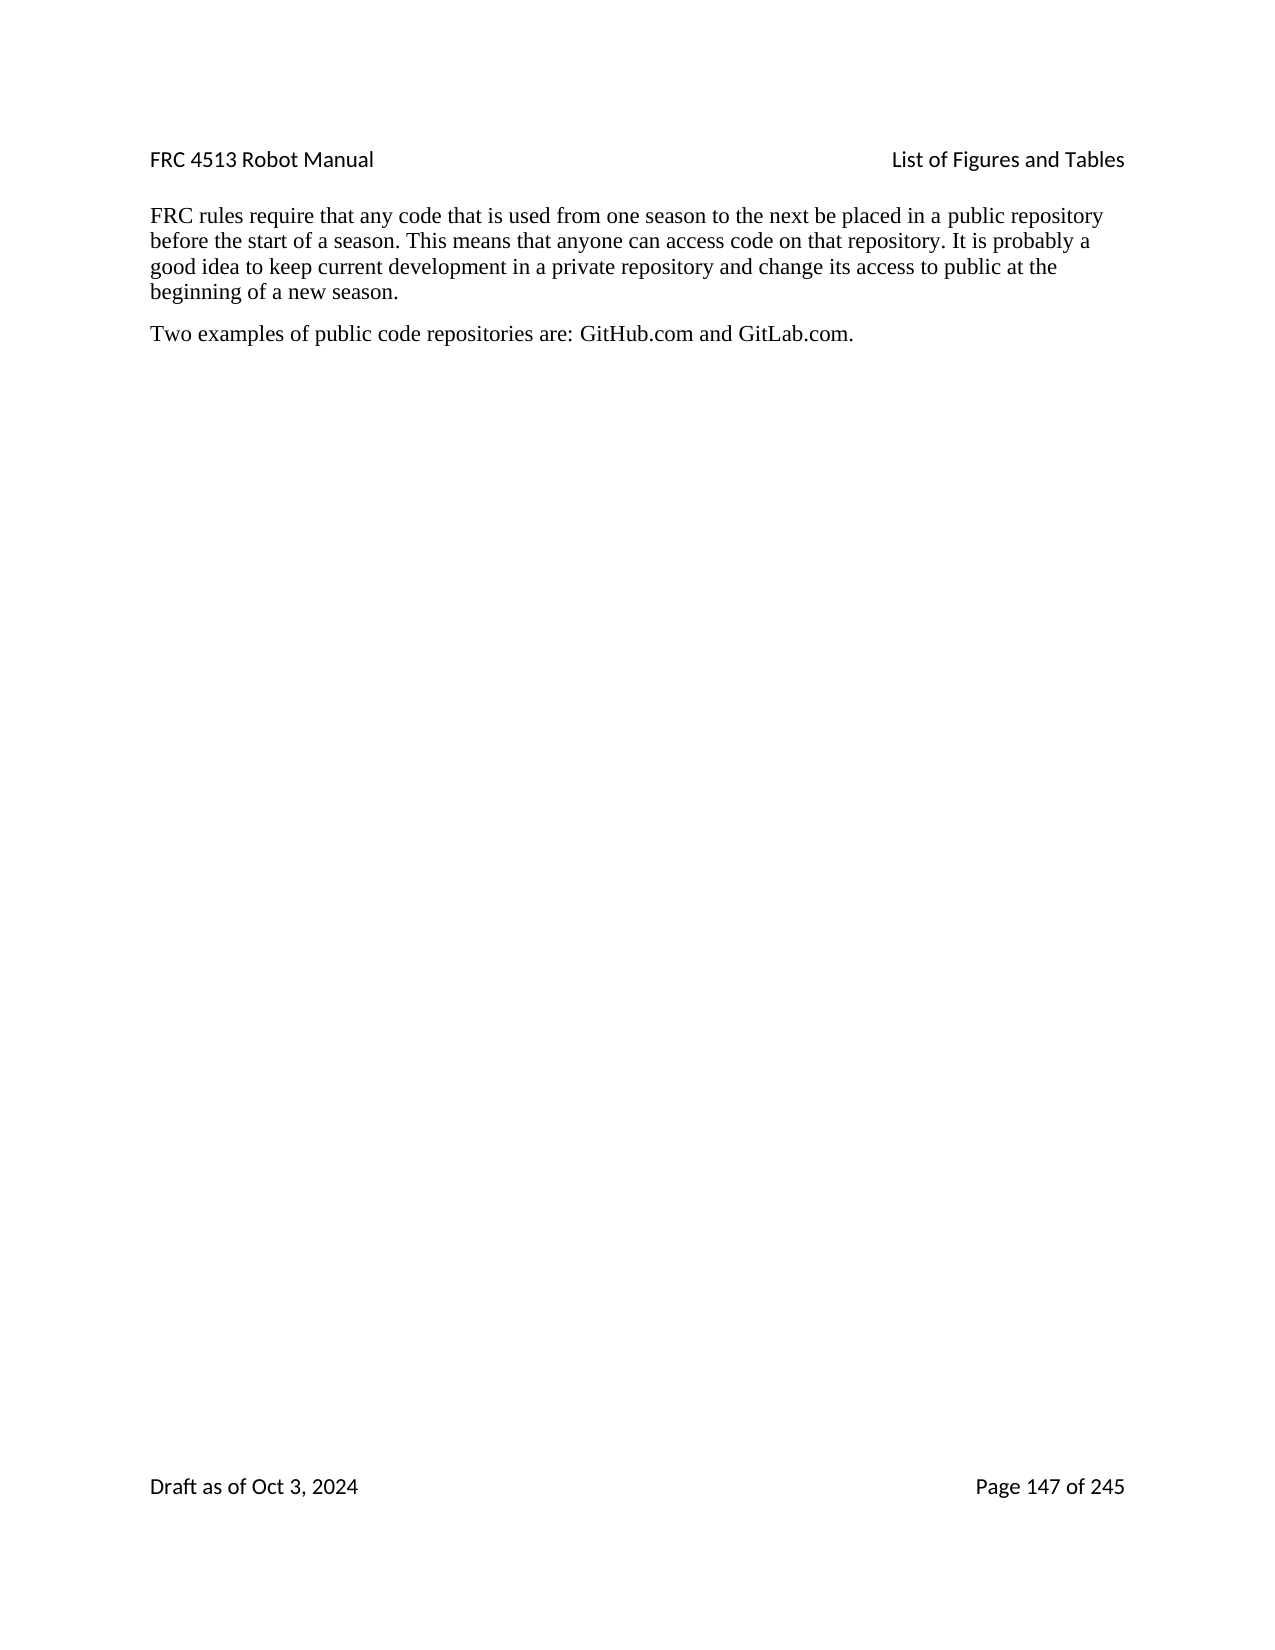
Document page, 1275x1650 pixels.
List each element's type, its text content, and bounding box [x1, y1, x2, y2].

text FRC rules require that any code that is used from one season to the next be placed in a public repository before the start of a season. This means that anyone can access code on that repository. It is probably a good idea to keep current development in a private repository and change its access to public at the beginning of a new season. [150, 203, 1125, 304]
text Two examples of public code repositories are: GitHub.com and GitLab.com. [150, 321, 1125, 347]
